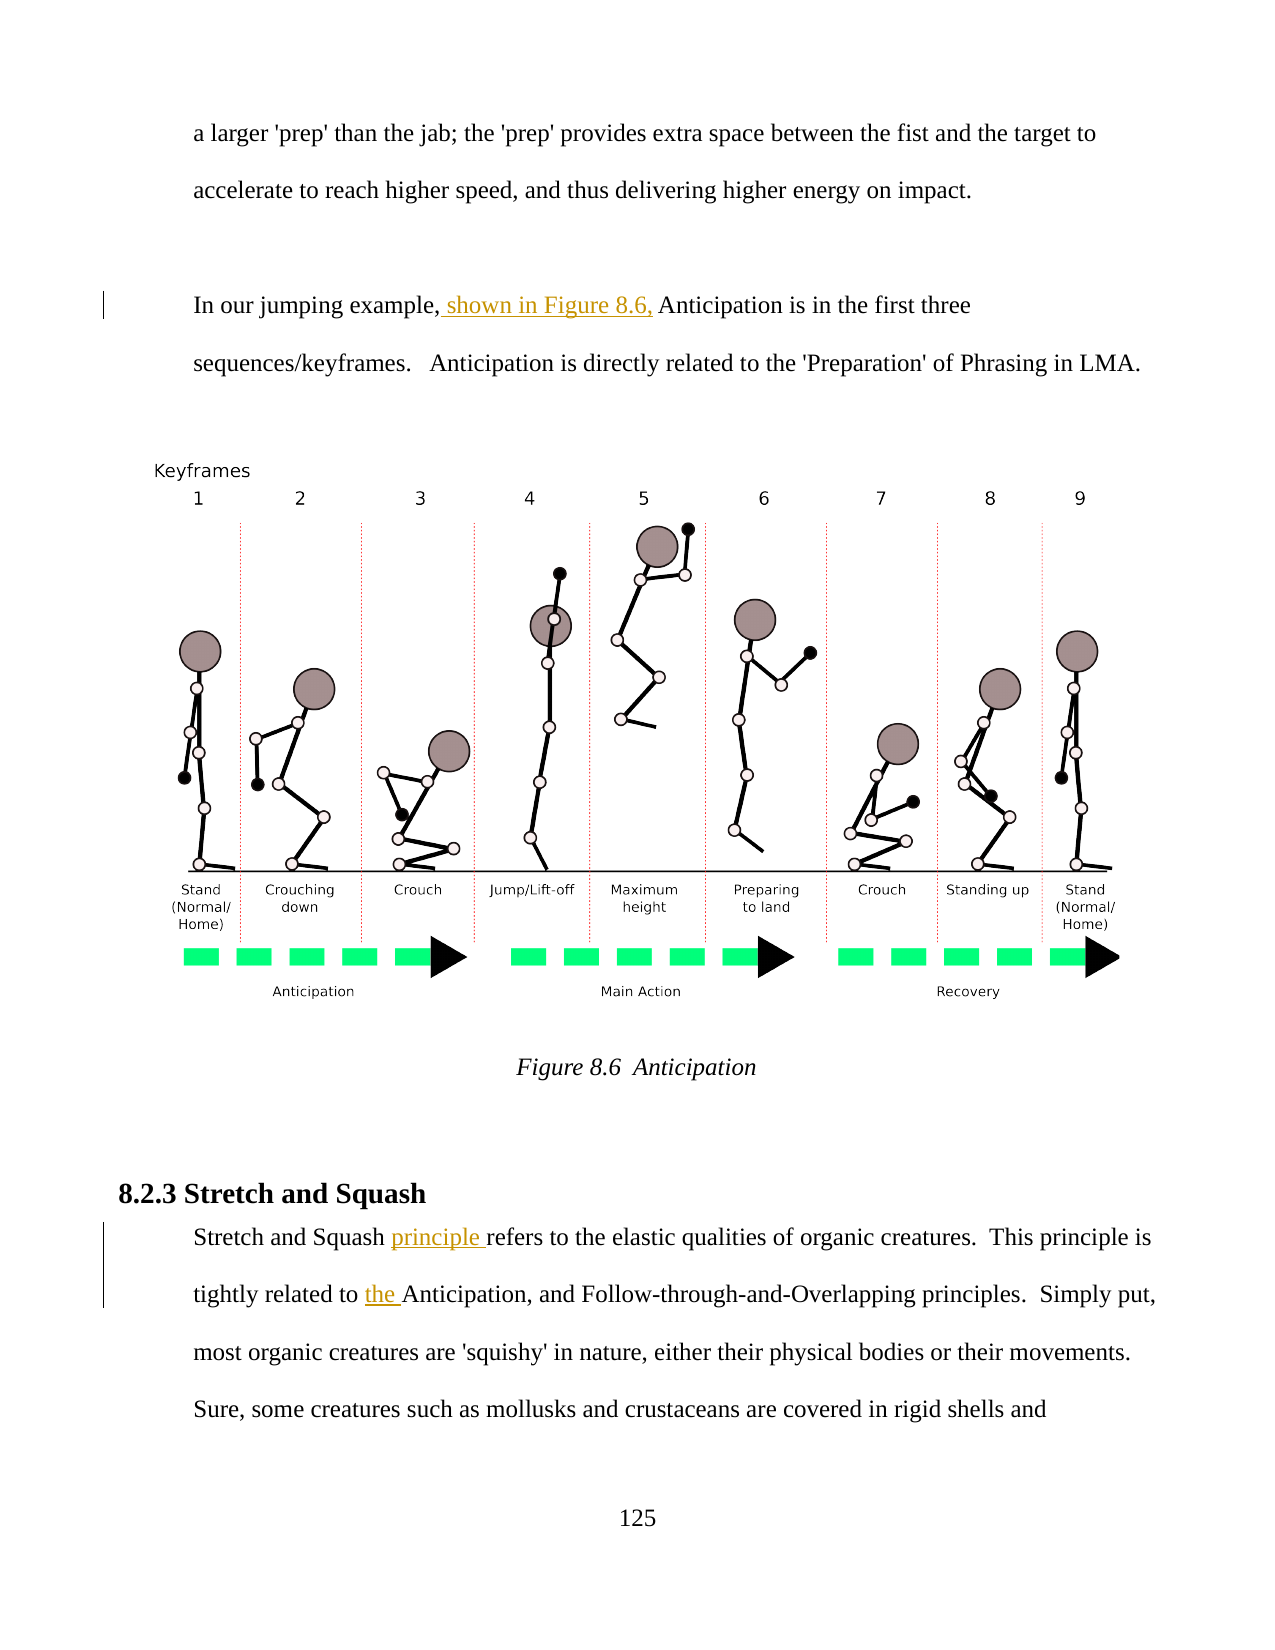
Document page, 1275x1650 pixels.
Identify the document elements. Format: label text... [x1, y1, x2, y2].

text a larger 'prep' than the jab; the 'prep' provides extra space between the fist and the target to accelerate to reach higher speed, and thus delivering higher energy on impact. [193, 118, 1157, 204]
subtitle 8.2.3 Stretch and Squash [118, 1176, 1157, 1209]
picture [155, 463, 1120, 999]
text Stretch and Squash principle refers to the elastic qualities of organic creatures. This principle is tightly related to the Anticipation, and Follow-through-and-Overlapping principles. Simply put, most organic creatures are 'squishy' in nature, either their physical bodies or their movements. Sure, some creatures such as mollusks and crustaceans are covered in rigid shells and [193, 1222, 1157, 1423]
text Figure 8.6 Anticipation [118, 1052, 1157, 1081]
text In our jumping example, shown in Figure 8.6, Anticipation is in the first three sequences/keyframes. Anticipation is directly related to the 'Preparation' of Phrasing in LMA. [193, 291, 1157, 377]
